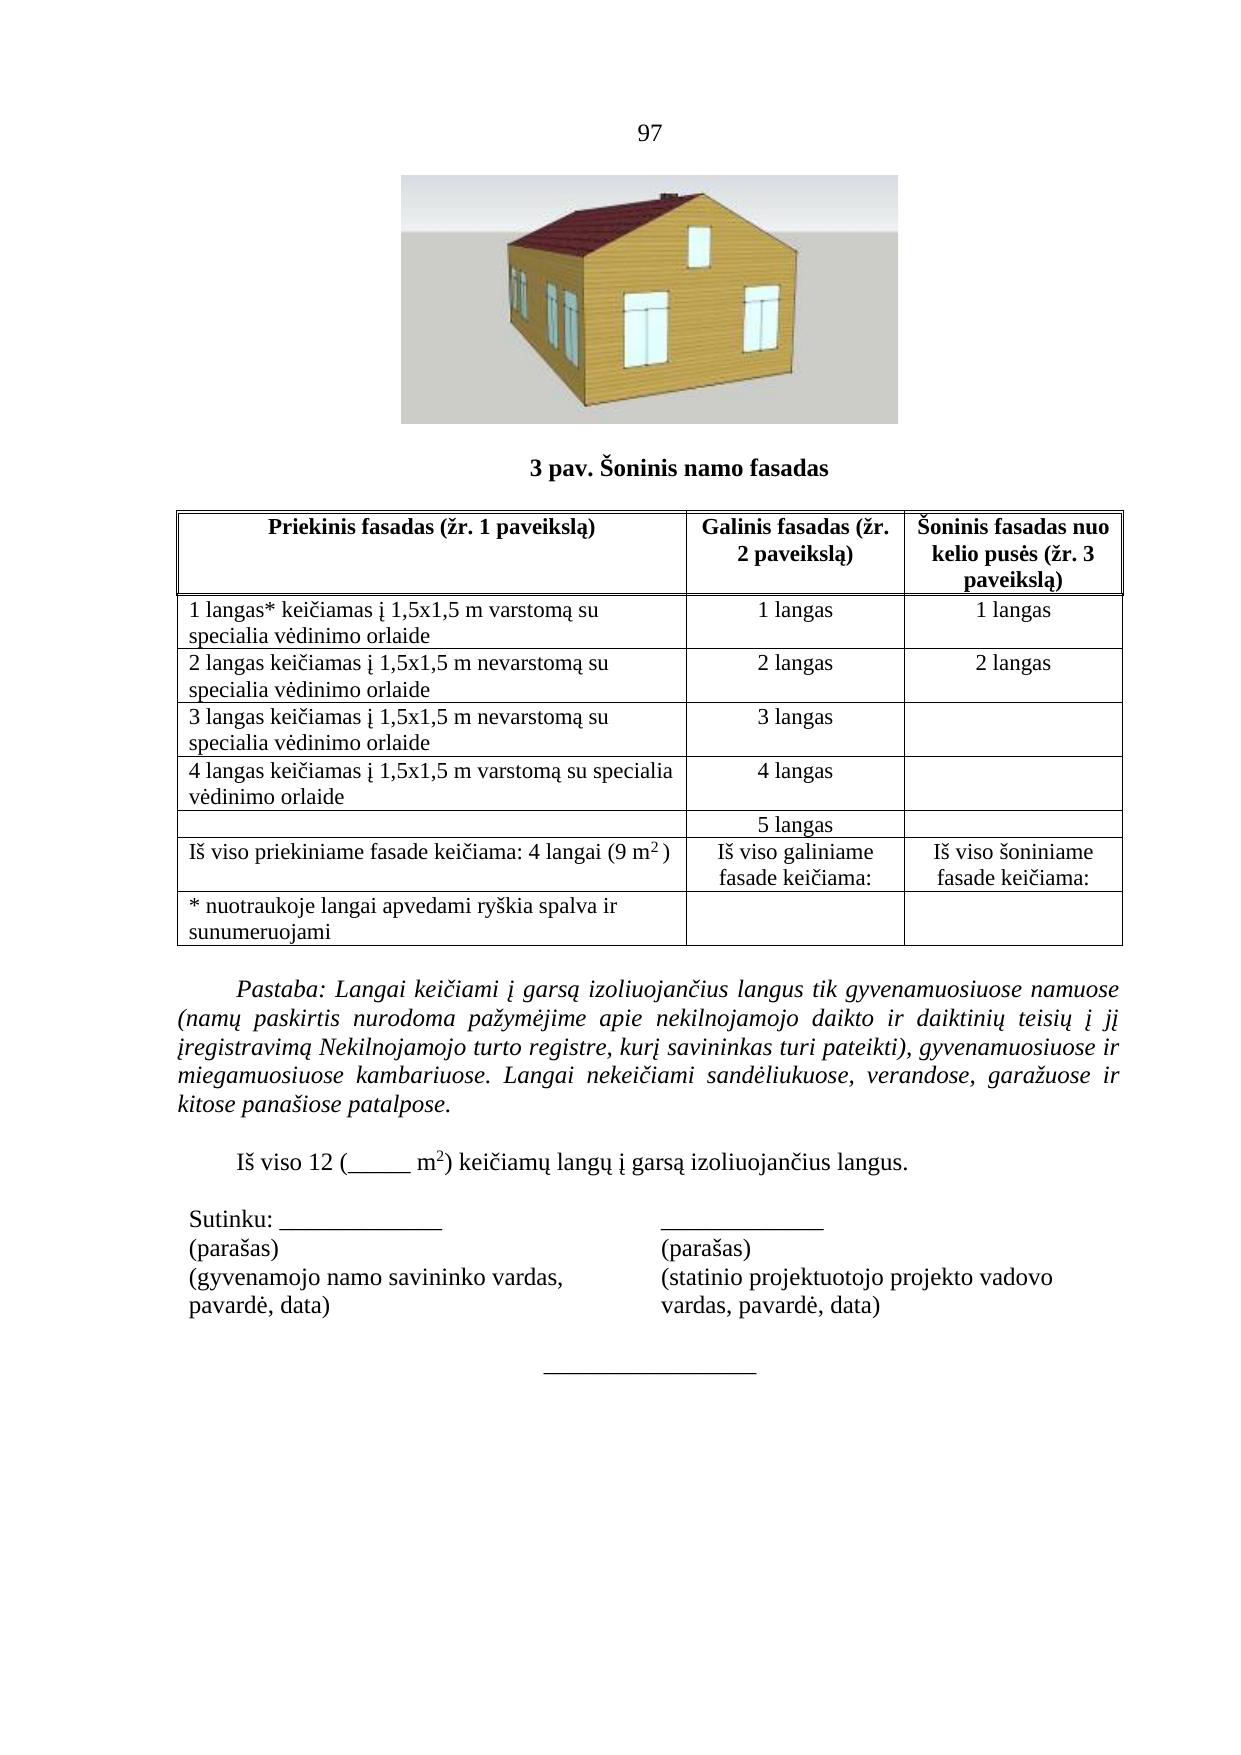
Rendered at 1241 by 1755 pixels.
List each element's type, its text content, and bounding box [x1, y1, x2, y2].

table_cell [905, 811, 1122, 837]
table_cell Iš viso galiniame fasade keičiama: [687, 838, 904, 891]
table_cell 3 langas [687, 703, 904, 756]
table_cell [905, 703, 1122, 756]
table_header Sutinku: _____________ (parašas) [177, 1204, 649, 1262]
table_cell 1 langas* keičiamas į 1,5x1,5 m varstomą su specialia vėdinimo orlaide [178, 596, 686, 648]
table_cell (statinio projektuotojo projekto vadovo vardas, pavardė, data) [650, 1262, 1122, 1319]
table_header _____________ (parašas) [650, 1204, 1122, 1262]
table_cell 2 langas [905, 649, 1122, 702]
table_cell 2 langas [687, 649, 904, 702]
table_cell Iš viso šoniniame fasade keičiama: [905, 838, 1122, 891]
table_header Šoninis fasadas nuo kelio pusės (žr. 3 paveikslą) [905, 514, 1121, 592]
table_cell [905, 892, 1122, 944]
table_header Galinis fasadas (žr. 2 paveikslą) [687, 514, 904, 592]
table_cell 4 langas keičiamas į 1,5x1,5 m varstomą su specialia vėdinimo orlaide [178, 757, 686, 809]
text _________________ [177, 1348, 1122, 1377]
table_cell [178, 811, 686, 837]
text Pastaba: Langai keičiami į garsą izoliuojančius langus tik gyvenamuosiuose namuose (namų paskirtis nurodoma pažymėjime apie nekilnojamojo daikto ir daiktinių teisių į jį įregistravimą Nekilnojamojo turto registre, kurį savininkas turi pateikti), gyvenamuosiuose ir miegamuosiuose kambariuose. Langai nekeičiami sandėliukuose, verandose, garažuose ir kitose panašiose patalpose. [177, 974, 1122, 1118]
table_cell * nuotraukoje langai apvedami ryškia spalva ir sunumeruojami [178, 892, 686, 944]
table_cell 2 langas keičiamas į 1,5x1,5 m nevarstomą su specialia vėdinimo orlaide [178, 649, 686, 702]
table_cell 5 langas [687, 811, 904, 837]
table_cell 3 langas keičiamas į 1,5x1,5 m nevarstomą su specialia vėdinimo orlaide [178, 703, 686, 756]
table_cell [905, 757, 1122, 809]
table_cell Iš viso priekiniame fasade keičiama: 4 langai (9 m2 ) [178, 838, 686, 891]
table_header Priekinis fasadas (žr. 1 paveikslą) [179, 514, 686, 592]
text Iš viso 12 (_____ m2) keičiamų langų į garsą izoliuojančius langus. [177, 1147, 1122, 1176]
table_cell 1 langas [905, 596, 1122, 648]
table_cell 1 langas [687, 596, 904, 648]
table_cell [687, 892, 904, 944]
text 3 pav. Šoninis namo fasadas [177, 453, 1122, 482]
table_cell 4 langas [687, 757, 904, 809]
table_cell (gyvenamojo namo savininko vardas, pavardė, data) [177, 1262, 649, 1319]
